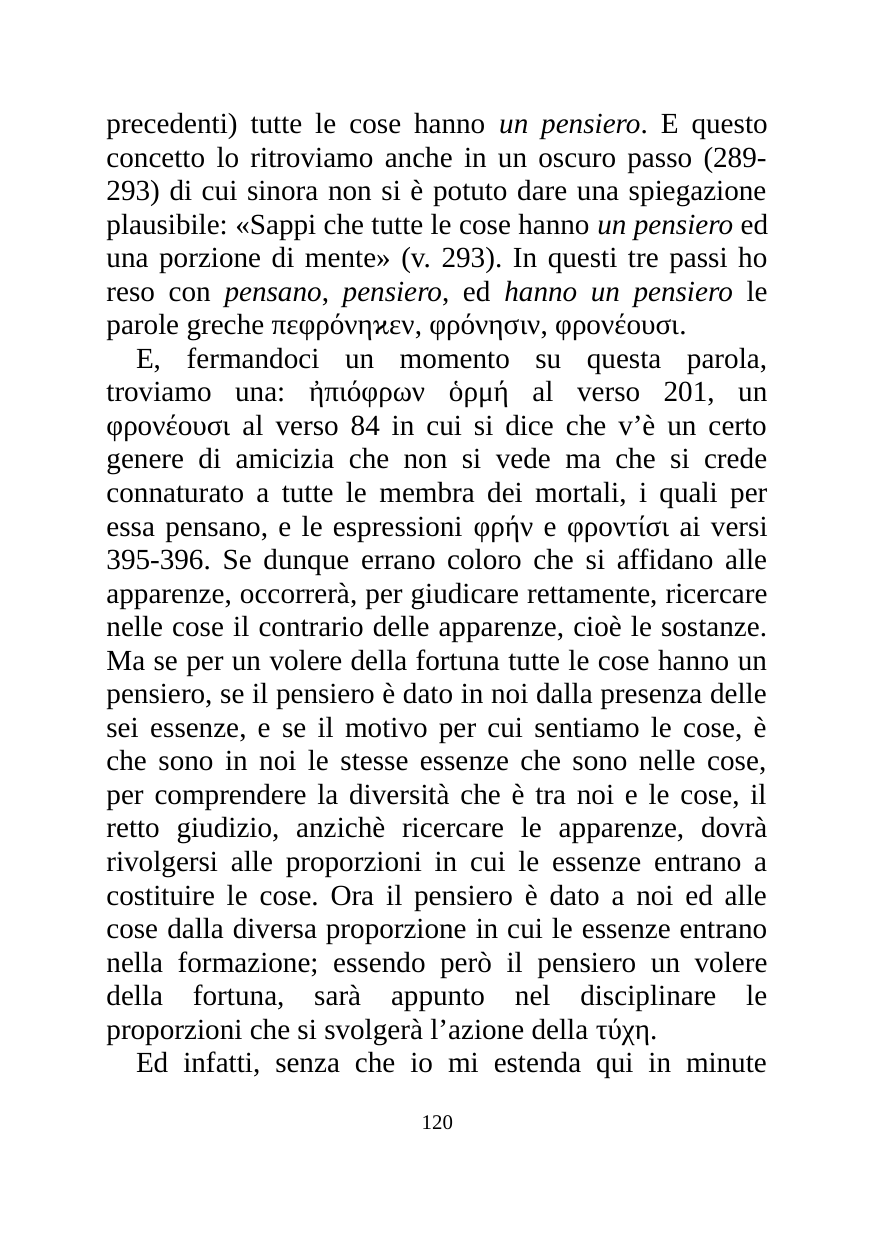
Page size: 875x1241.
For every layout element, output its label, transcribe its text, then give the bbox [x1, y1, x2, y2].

text precedenti) tutte le cose hanno un pensiero. E questo concetto lo ritroviamo anche in un oscuro passo (289-293) di cui sinora non si è potuto dare una spiegazione plausibile: «Sappi che tutte le cose hanno un pensiero ed una porzione di mente» (v. 293). In questi tre passi ho reso con pensano, pensiero, ed hanno un pensiero le parole greche πεφρόνηϰεν, φρόνησιν, φρονέουσι. [106, 106, 768, 341]
text E, fermandoci un momento su questa parola, troviamo una: ἠπιόφρων ὁρμή al verso 201, un φρονέουσι al verso 84 in cui si dice che v’è un certo genere di amicizia che non si vede ma che si crede connaturato a tutte le membra dei mortali, i quali per essa pensano, e le espressioni φρήν e φροντίσι ai versi 395-396. Se dunque errano coloro che si affidano alle apparenze, occorrerà, per giudicare rettamente, ricercare nelle cose il contrario delle apparenze, cioè le sostanze. Ma se per un volere della fortuna tutte le cose hanno un pensiero, se il pensiero è dato in noi dalla presenza delle sei essenze, e se il motivo per cui sentiamo le cose, è che sono in noi le stesse essenze che sono nelle cose, per comprendere la diversità che è tra noi e le cose, il retto giudizio, anzichè ricercare le apparenze, dovrà rivolgersi alle proporzioni in cui le essenze entrano a costituire le cose. Ora il pensiero è dato a noi ed alle cose dalla diversa proporzione in cui le essenze entrano nella formazione; essendo però il pensiero un volere della fortuna, sarà appunto nel disciplinare le proporzioni che si svolgerà l’azione della τύχη. [106, 341, 768, 1045]
text Ed infatti, senza che io mi estenda qui in minute [106, 1045, 768, 1079]
